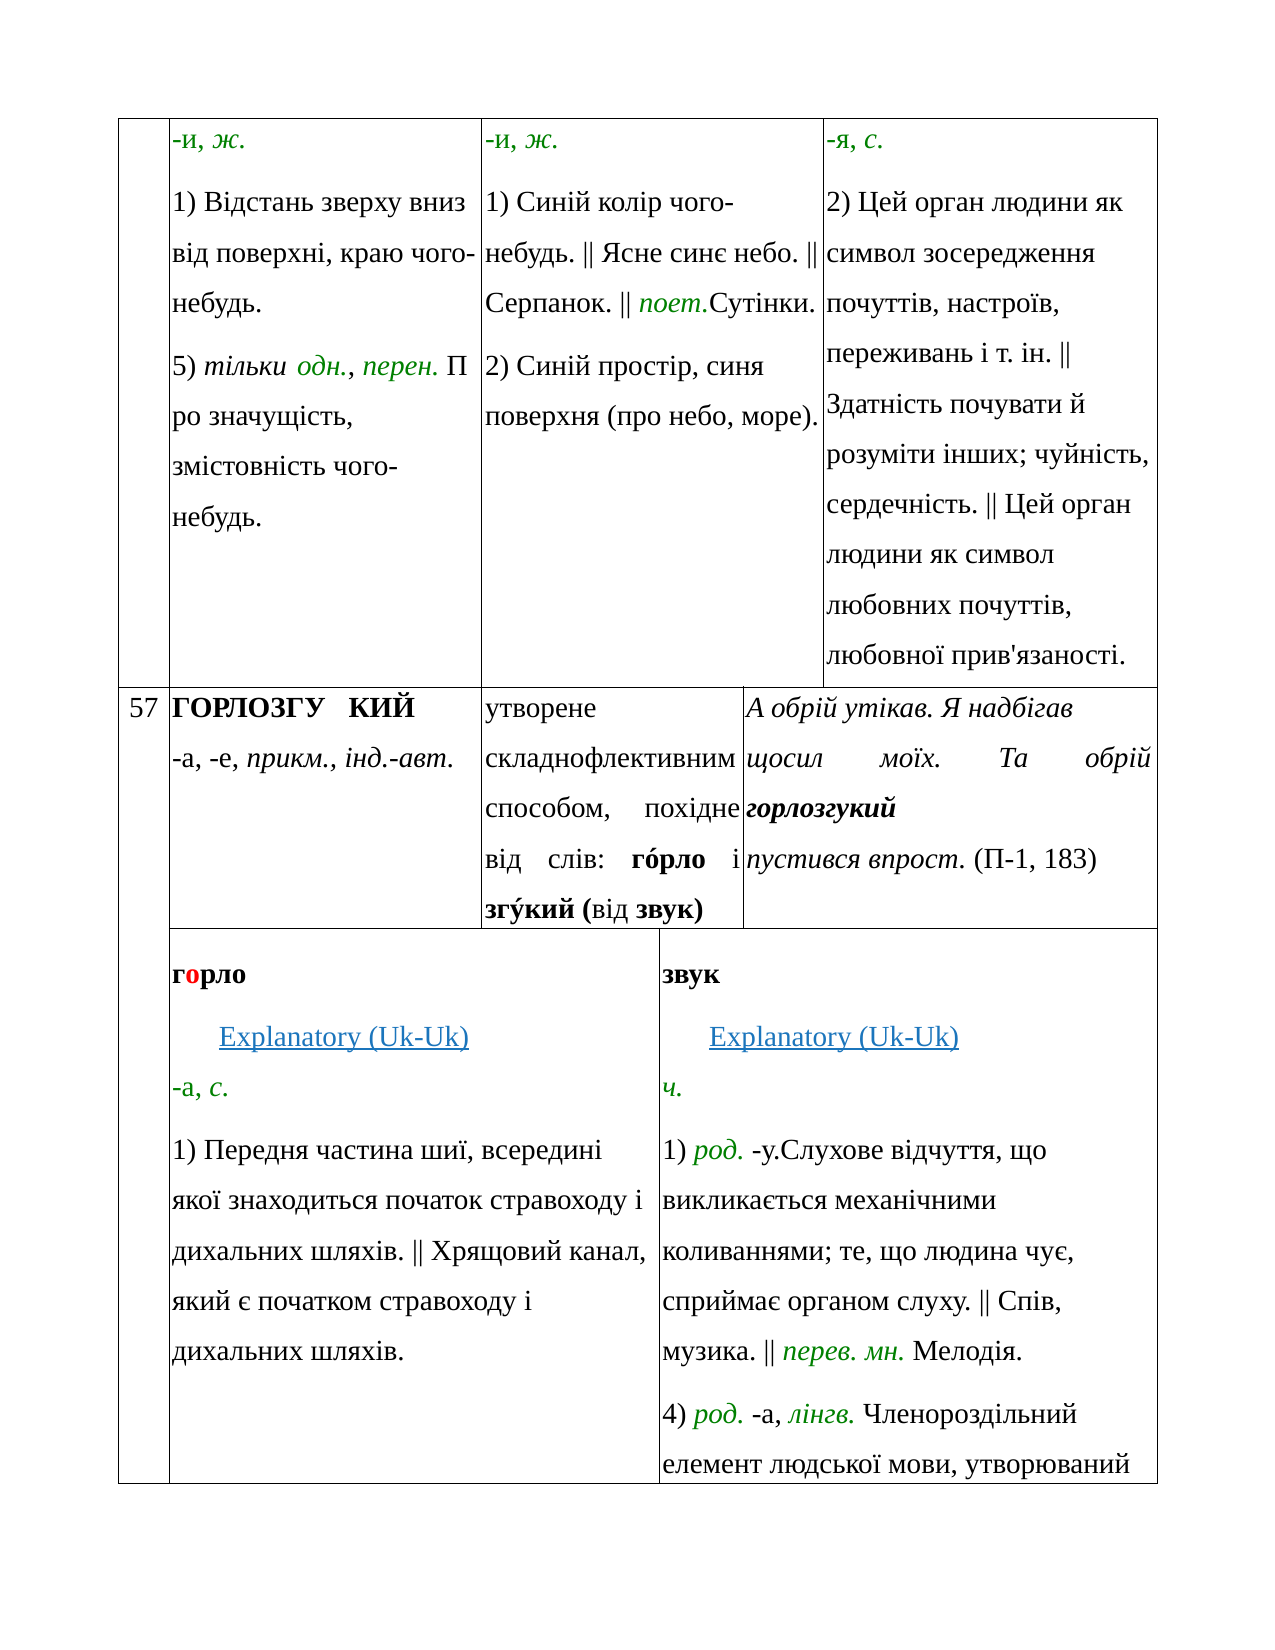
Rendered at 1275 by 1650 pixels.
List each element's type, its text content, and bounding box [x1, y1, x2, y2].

table_cell 57 [119, 688, 169, 1483]
table_cell Горлозгукий -а, -е, прикм., інд.-авт. [170, 688, 481, 928]
table_cell звук Explanatory (Uk-Uk) ч. 1) род. -у.Слухове відчуття, що викликається механічними коливаннями; те, що людина чує, сприймає органом слуху. || Спів, музика. || перев. мн. Мелодія. 4) род. -а, лінгв. Членороздільний елемент людської мови, утворюваний [660, 929, 1157, 1483]
table_cell горло Explanatory (Uk-Uk) -а, с. 1) Передня частина шиї, всередині якої знаходиться початок стравоходу і дихальних шляхів. || Хрящовий канал, який є початком стравоходу і дихальних шляхів. [170, 929, 659, 1483]
table_cell утворене складнофлективним способом, похідне від слів: гóрло і згýкий (від звук) [482, 688, 743, 928]
table_cell А обрій утікав. Я надбігав щосил моїх. Та обрій горлозгукий пустився впрост. (П‑1, 183) [744, 688, 1157, 928]
table_cell -и, ж. 1) Синій колір чого-небудь. || Ясне синє небо. || Серпанок. || поет.Сутінки. 2) Синій простір, синя поверхня (про небо, море). [482, 119, 823, 686]
table_cell [119, 119, 169, 686]
table_cell -и, ж. 1) Відстань зверху вниз від поверхні, краю чого-небудь. 5) тільки одн., перен. Про значущість, змістовність чого-небудь. [170, 119, 481, 686]
table_cell -я, с. 2) Цей орган людини як символ зосередження почуттів, настроїв, переживань і т. ін. || Здатність почувати й розуміти інших; чуйність, сердечність. || Цей орган людини як символ любовних почуттів, любовної прив'язаності. [824, 119, 1157, 686]
